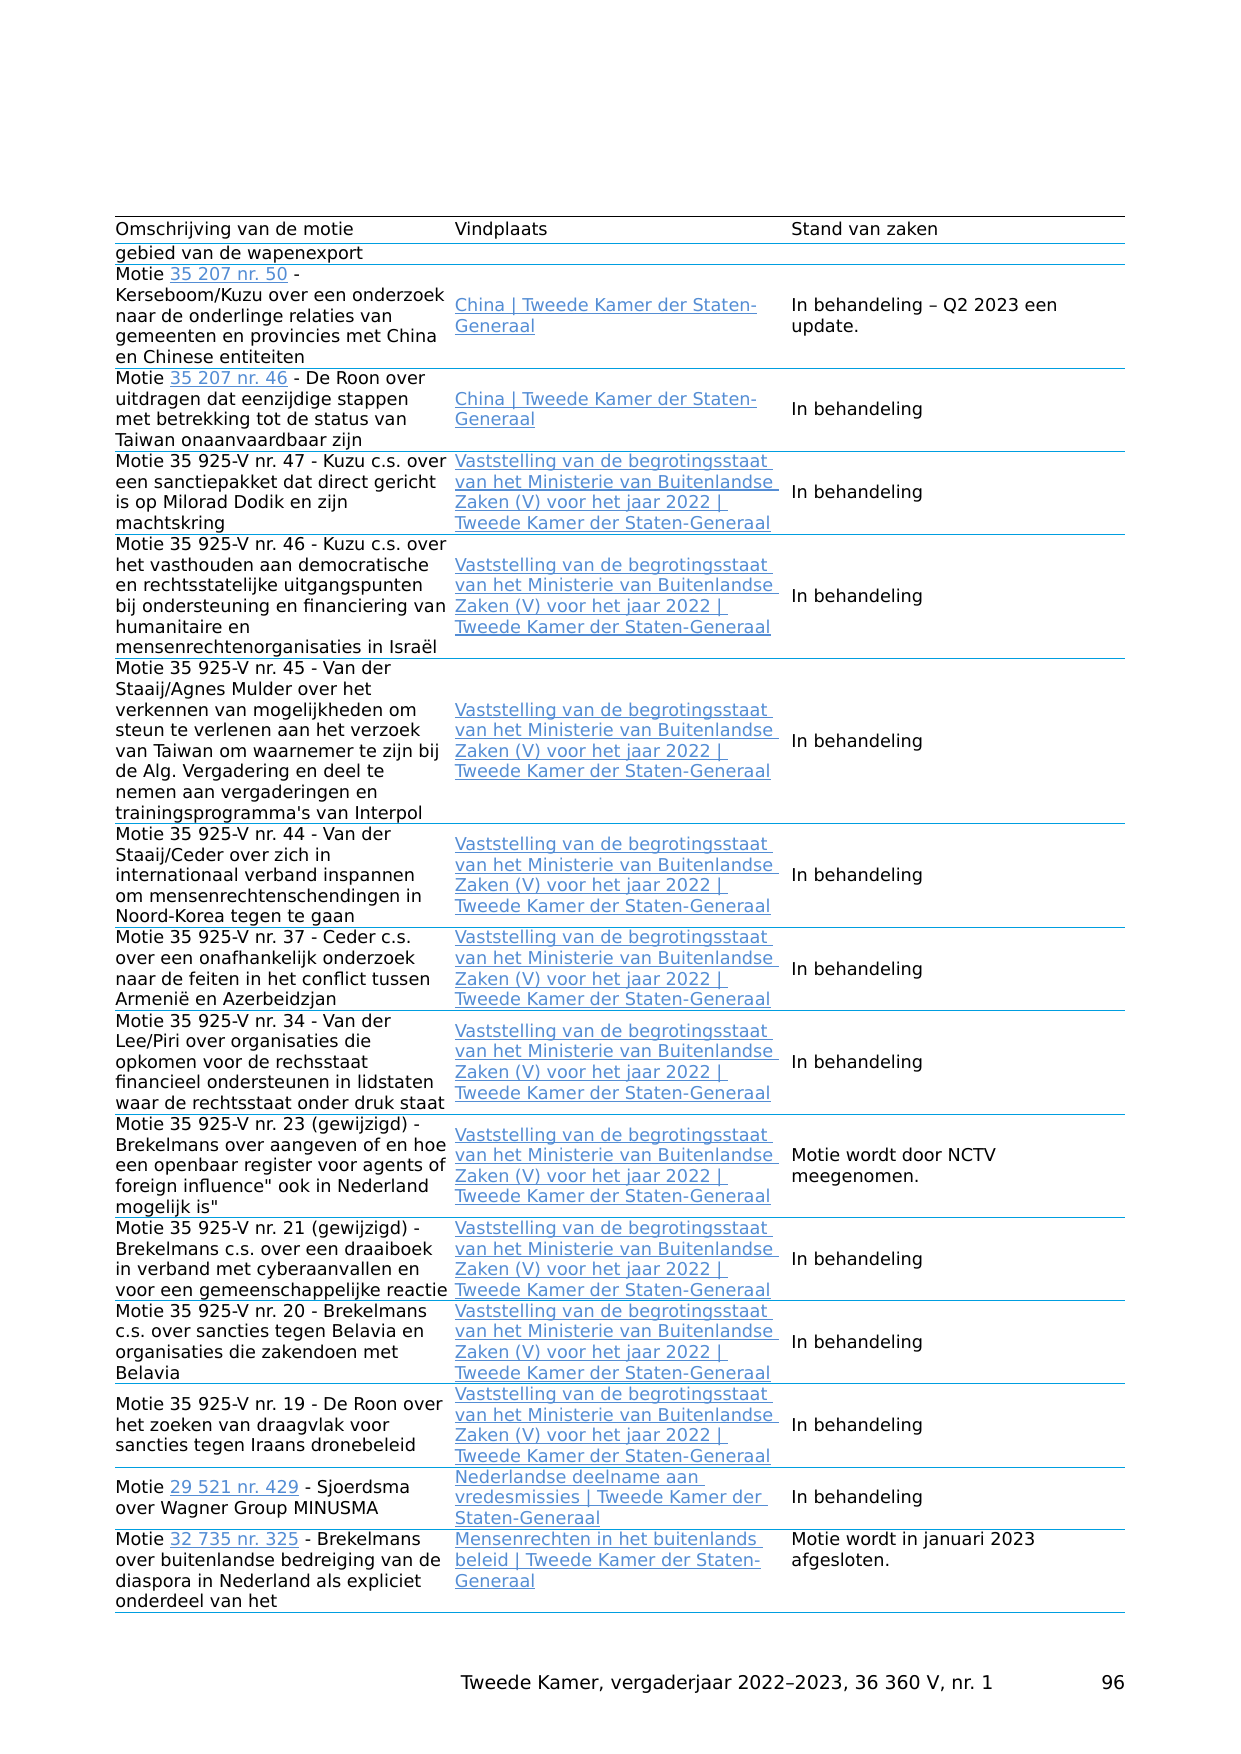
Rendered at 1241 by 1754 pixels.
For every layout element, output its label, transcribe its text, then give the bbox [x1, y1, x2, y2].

table_cell Motie 35 925-V nr. 21 (gewijzigd) - Brekelmans c.s. over een draaiboek in verband met cyberaanvallen en voor een gemeenschappelijke reactie [115, 1218, 452, 1300]
table_cell China | Tweede Kamer der Staten-Generaal [452, 265, 788, 367]
table_cell In behandeling – Q2 2023 een update. [788, 265, 1125, 367]
table_cell Motie 35 925-V nr. 23 (gewijzigd) - Brekelmans over aangeven of en hoe een openbaar register voor agents of foreign influence" ook in Nederland mogelijk is" [115, 1115, 452, 1217]
table_cell Motie 35 207 nr. 46 - De Roon over uitdragen dat eenzijdige stappen met betrekking tot de status van Taiwan onaanvaardbaar zijn [115, 369, 452, 451]
table_cell Vaststelling van de begrotingsstaat van het Ministerie van Buitenlandse Zaken (V) voor het jaar 2022 | Tweede Kamer der Staten-Generaal [452, 824, 788, 927]
table_cell In behandeling [788, 369, 1125, 451]
table_cell Vaststelling van de begrotingsstaat van het Ministerie van Buitenlandse Zaken (V) voor het jaar 2022 | Tweede Kamer der Staten-Generaal [452, 1218, 788, 1300]
table_cell In behandeling [788, 452, 1125, 533]
table_cell Motie 35 207 nr. 50 - Kerseboom/Kuzu over een onderzoek naar de onderlinge relaties van gemeenten en provincies met China en Chinese entiteiten [115, 265, 452, 367]
table_cell Stand van zaken [788, 217, 1125, 243]
table_header Door de Staten-Generaal aanvaarde moties [115, 191, 1125, 216]
table_cell In behandeling [788, 824, 1125, 927]
table_cell Nederlandse deelname aan vredesmissies | Tweede Kamer der Staten-Generaal [452, 1468, 788, 1529]
table_cell In behandeling [788, 1468, 1125, 1529]
table_cell Vaststelling van de begrotingsstaat van het Ministerie van Buitenlandse Zaken (V) voor het jaar 2022 | Tweede Kamer der Staten-Generaal [452, 1115, 788, 1217]
table_cell Vaststelling van de begrotingsstaat van het Ministerie van Buitenlandse Zaken (V) voor het jaar 2022 | Tweede Kamer der Staten-Generaal [452, 1301, 788, 1383]
table_cell Vaststelling van de begrotingsstaat van het Ministerie van Buitenlandse Zaken (V) voor het jaar 2022 | Tweede Kamer der Staten-Generaal [452, 928, 788, 1010]
table_cell In behandeling [788, 659, 1125, 823]
table_cell Motie 35 925-V nr. 37 - Ceder c.s. over een onafhankelijk onderzoek naar de feiten in het conflict tussen Armenië en Azerbeidzjan [115, 928, 452, 1010]
table_cell Motie 35 925-V nr. 20 - Brekelmans c.s. over sancties tegen Belavia en organisaties die zakendoen met Belavia [115, 1301, 452, 1383]
table_cell In behandeling [788, 1218, 1125, 1300]
table_cell In behandeling [788, 1011, 1125, 1114]
table_cell gebied van de wapenexport [115, 244, 452, 264]
table_cell In behandeling [788, 1301, 1125, 1383]
table_cell Vaststelling van de begrotingsstaat van het Ministerie van Buitenlandse Zaken (V) voor het jaar 2022 | Tweede Kamer der Staten-Generaal [452, 1384, 788, 1466]
table_cell Vindplaats [452, 217, 788, 243]
table_cell Motie 35 925-V nr. 34 - Van der Lee/Piri over organisaties die opkomen voor de rechsstaat financieel ondersteunen in lidstaten waar de rechtsstaat onder druk staat [115, 1011, 452, 1114]
table_cell Motie 35 925-V nr. 44 - Van der Staaij/Ceder over zich in internationaal verband inspannen om mensenrechtenschendingen in Noord-Korea tegen te gaan [115, 824, 452, 927]
table_cell In behandeling [788, 535, 1125, 658]
table_cell Vaststelling van de begrotingsstaat van het Ministerie van Buitenlandse Zaken (V) voor het jaar 2022 | Tweede Kamer der Staten-Generaal [452, 659, 788, 823]
table_cell Vaststelling van de begrotingsstaat van het Ministerie van Buitenlandse Zaken (V) voor het jaar 2022 | Tweede Kamer der Staten-Generaal [452, 1011, 788, 1114]
table_cell Mensenrechten in het buitenlands beleid | Tweede Kamer der Staten-Generaal [452, 1530, 788, 1612]
table_cell Motie wordt in januari 2023 afgesloten. [788, 1530, 1125, 1612]
table_cell China | Tweede Kamer der Staten-Generaal [452, 369, 788, 451]
table_cell [452, 244, 788, 264]
table_cell Motie 32 735 nr. 325 - Brekelmans over buitenlandse bedreiging van de diaspora in Nederland als expliciet onderdeel van het [115, 1530, 452, 1612]
table_cell Motie 35 925-V nr. 46 - Kuzu c.s. over het vasthouden aan democratische en rechtsstatelijke uitgangspunten bij ondersteuning en financiering van humanitaire en mensenrechtenorganisaties in Israël [115, 535, 452, 658]
table_cell Motie 35 925-V nr. 45 - Van der Staaij/Agnes Mulder over het verkennen van mogelijkheden om steun te verlenen aan het verzoek van Taiwan om waarnemer te zijn bij de Alg. Vergadering en deel te nemen aan vergaderingen en trainingsprogramma's van Interpol [115, 659, 452, 823]
table_cell In behandeling [788, 928, 1125, 1010]
table_cell Motie 35 925-V nr. 19 - De Roon over het zoeken van draagvlak voor sancties tegen Iraans dronebeleid [115, 1384, 452, 1466]
table_cell Motie 35 925-V nr. 47 - Kuzu c.s. over een sanctiepakket dat direct gericht is op Milorad Dodik en zijn machtskring [115, 452, 452, 533]
table_cell Omschrijving van de motie [115, 217, 452, 243]
table_cell Vaststelling van de begrotingsstaat van het Ministerie van Buitenlandse Zaken (V) voor het jaar 2022 | Tweede Kamer der Staten-Generaal [452, 535, 788, 658]
table_cell [788, 244, 1125, 264]
table_cell In behandeling [788, 1384, 1125, 1466]
table_cell Motie wordt door NCTV meegenomen. [788, 1115, 1125, 1217]
table_cell Vaststelling van de begrotingsstaat van het Ministerie van Buitenlandse Zaken (V) voor het jaar 2022 | Tweede Kamer der Staten-Generaal [452, 452, 788, 533]
table_cell Motie 29 521 nr. 429 - Sjoerdsma over Wagner Group MINUSMA [115, 1468, 452, 1529]
